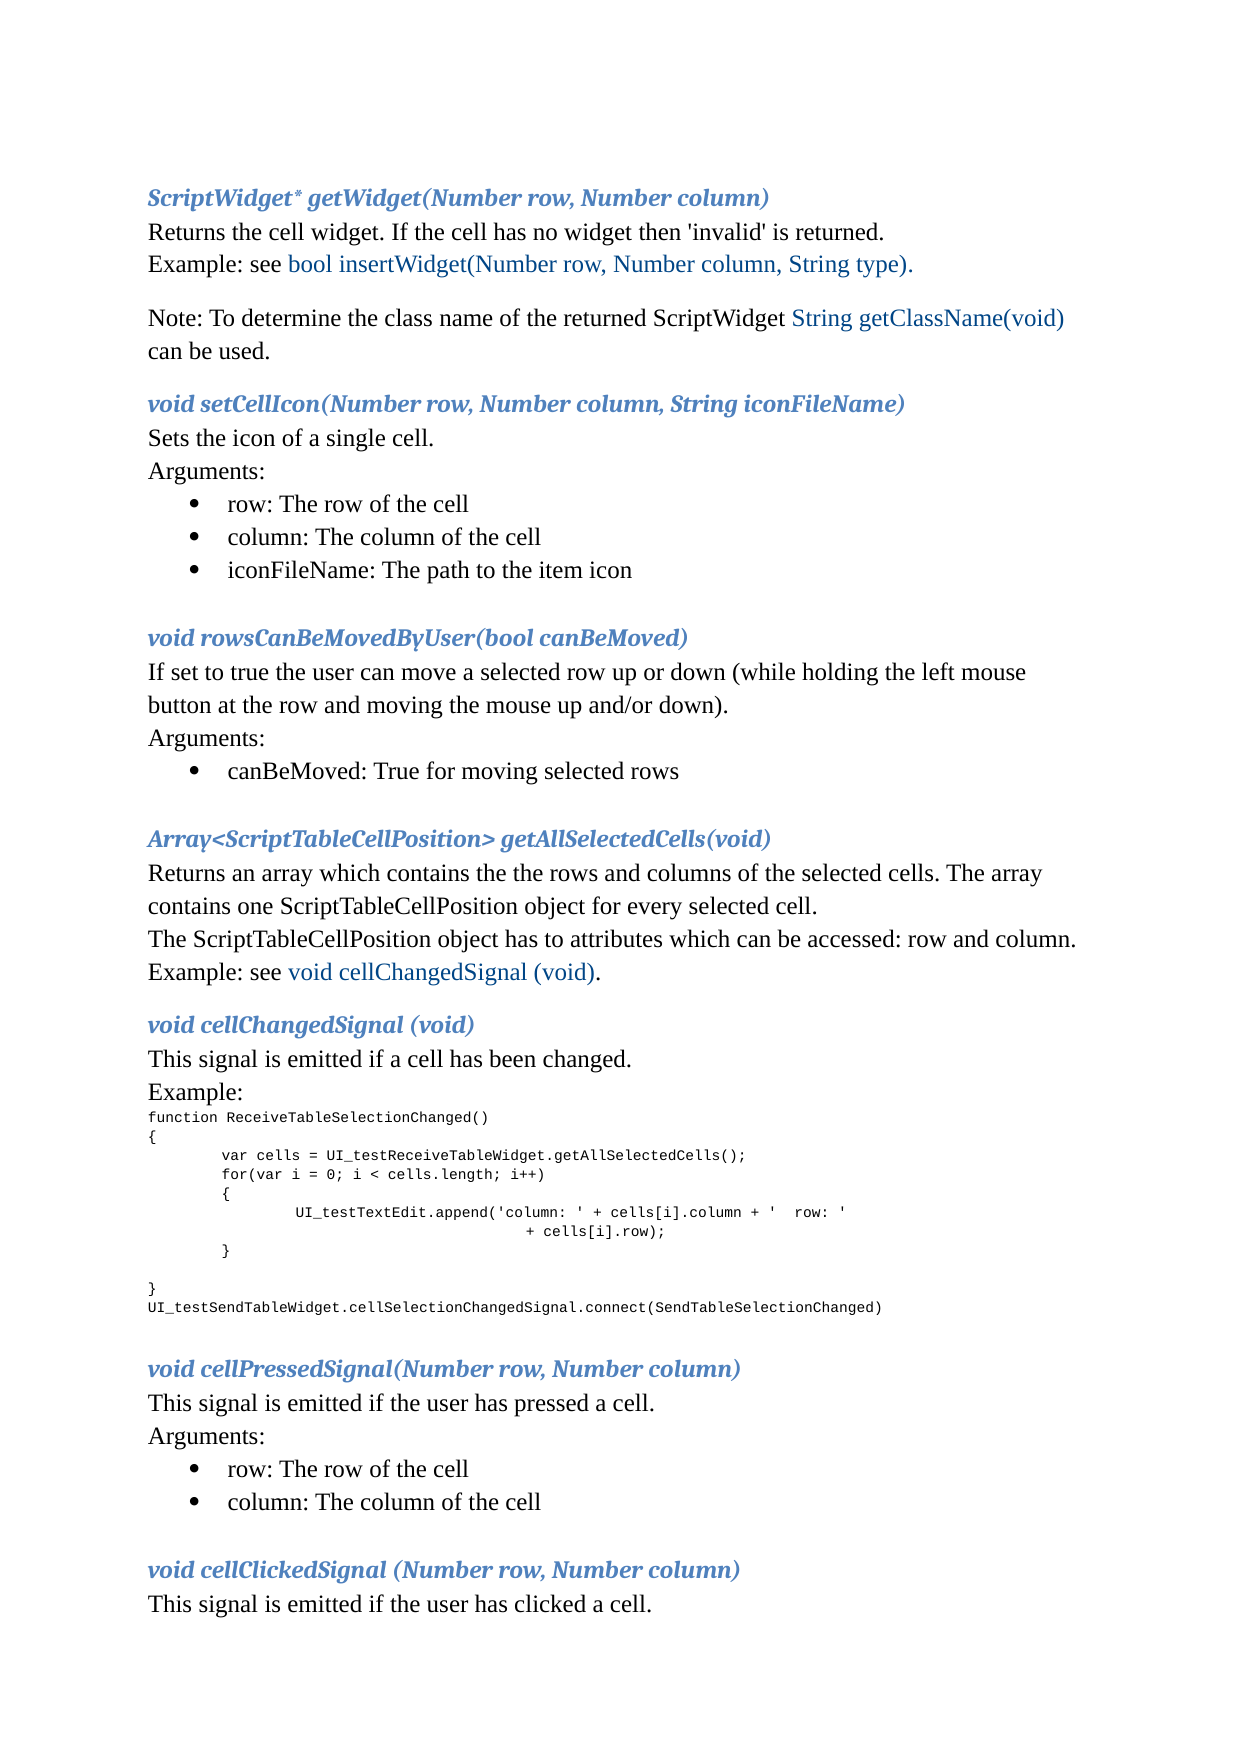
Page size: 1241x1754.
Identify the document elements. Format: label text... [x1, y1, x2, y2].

text Arguments: [148, 456, 1093, 485]
list canBeMoved: True for moving selected rows [190, 756, 1093, 785]
list iconFileName: The path to the item icon [190, 555, 1093, 584]
text function ReceiveTableSelectionChanged() [148, 1110, 1093, 1127]
text } [148, 1243, 1093, 1260]
subtitle void setCellIcon(Number row, Number column, String iconFileName) [148, 390, 1093, 419]
text var cells = UI_testReceiveTableWidget.getAllSelectedCells(); [148, 1148, 1093, 1165]
text The ScriptTableCellPosition object has to attributes which can be accessed: row and column. [148, 924, 1093, 953]
list row: The row of the cell [190, 1454, 1093, 1483]
text UI_testSendTableWidget.cellSelectionChangedSignal.connect(SendTableSelectionChanged) [148, 1300, 1093, 1317]
text for(var i = 0; i < cells.length; i++) [148, 1167, 1093, 1184]
list column: The column of the cell [190, 1487, 1093, 1516]
text { [148, 1129, 1093, 1146]
text Example: [148, 1077, 1093, 1106]
text Example: see void cellChangedSignal (void). [148, 957, 1093, 986]
list column: The column of the cell [190, 522, 1093, 551]
subtitle void rowsCanBeMovedByUser(bool canBeMoved) [148, 624, 1093, 653]
text Example: see bool insertWidget(Number row, Number column, String type). [148, 249, 1093, 278]
text This signal is emitted if the user has clicked a cell. [148, 1589, 1093, 1618]
text Arguments: [148, 1421, 1093, 1450]
text } [148, 1281, 1093, 1298]
text { [148, 1186, 1093, 1203]
text This signal is emitted if the user has pressed a cell. [148, 1388, 1093, 1417]
subtitle Array<ScriptTableCellPosition> getAllSelectedCells(void) [148, 825, 1093, 854]
text UI_testTextEdit.append('column: ' + cells[i].column + ' row: ' + cells[i].row); [148, 1205, 1093, 1241]
subtitle void cellPressedSignal(Number row, Number column) [148, 1355, 1093, 1384]
text Arguments: [148, 723, 1093, 752]
subtitle void cellChangedSignal (void) [148, 1011, 1093, 1040]
subtitle ScriptWidget* getWidget(Number row, Number column) [148, 183, 1093, 212]
text Returns the cell widget. If the cell has no widget then 'invalid' is returned. [148, 217, 1093, 245]
text Note: To determine the class name of the returned ScriptWidget String getClassName(void) can be used. [148, 303, 1093, 365]
text If set to true the user can move a selected row up or down (while holding the left mouse button at the row and moving the mouse up and/or down). [148, 657, 1093, 719]
list row: The row of the cell [190, 489, 1093, 518]
subtitle void cellClickedSignal (Number row, Number column) [148, 1556, 1093, 1585]
text This signal is emitted if a cell has been changed. [148, 1044, 1093, 1073]
text Sets the icon of a single cell. [148, 423, 1093, 452]
text Returns an array which contains the the rows and columns of the selected cells. The array contains one ScriptTableCellPosition object for every selected cell. [148, 858, 1093, 920]
